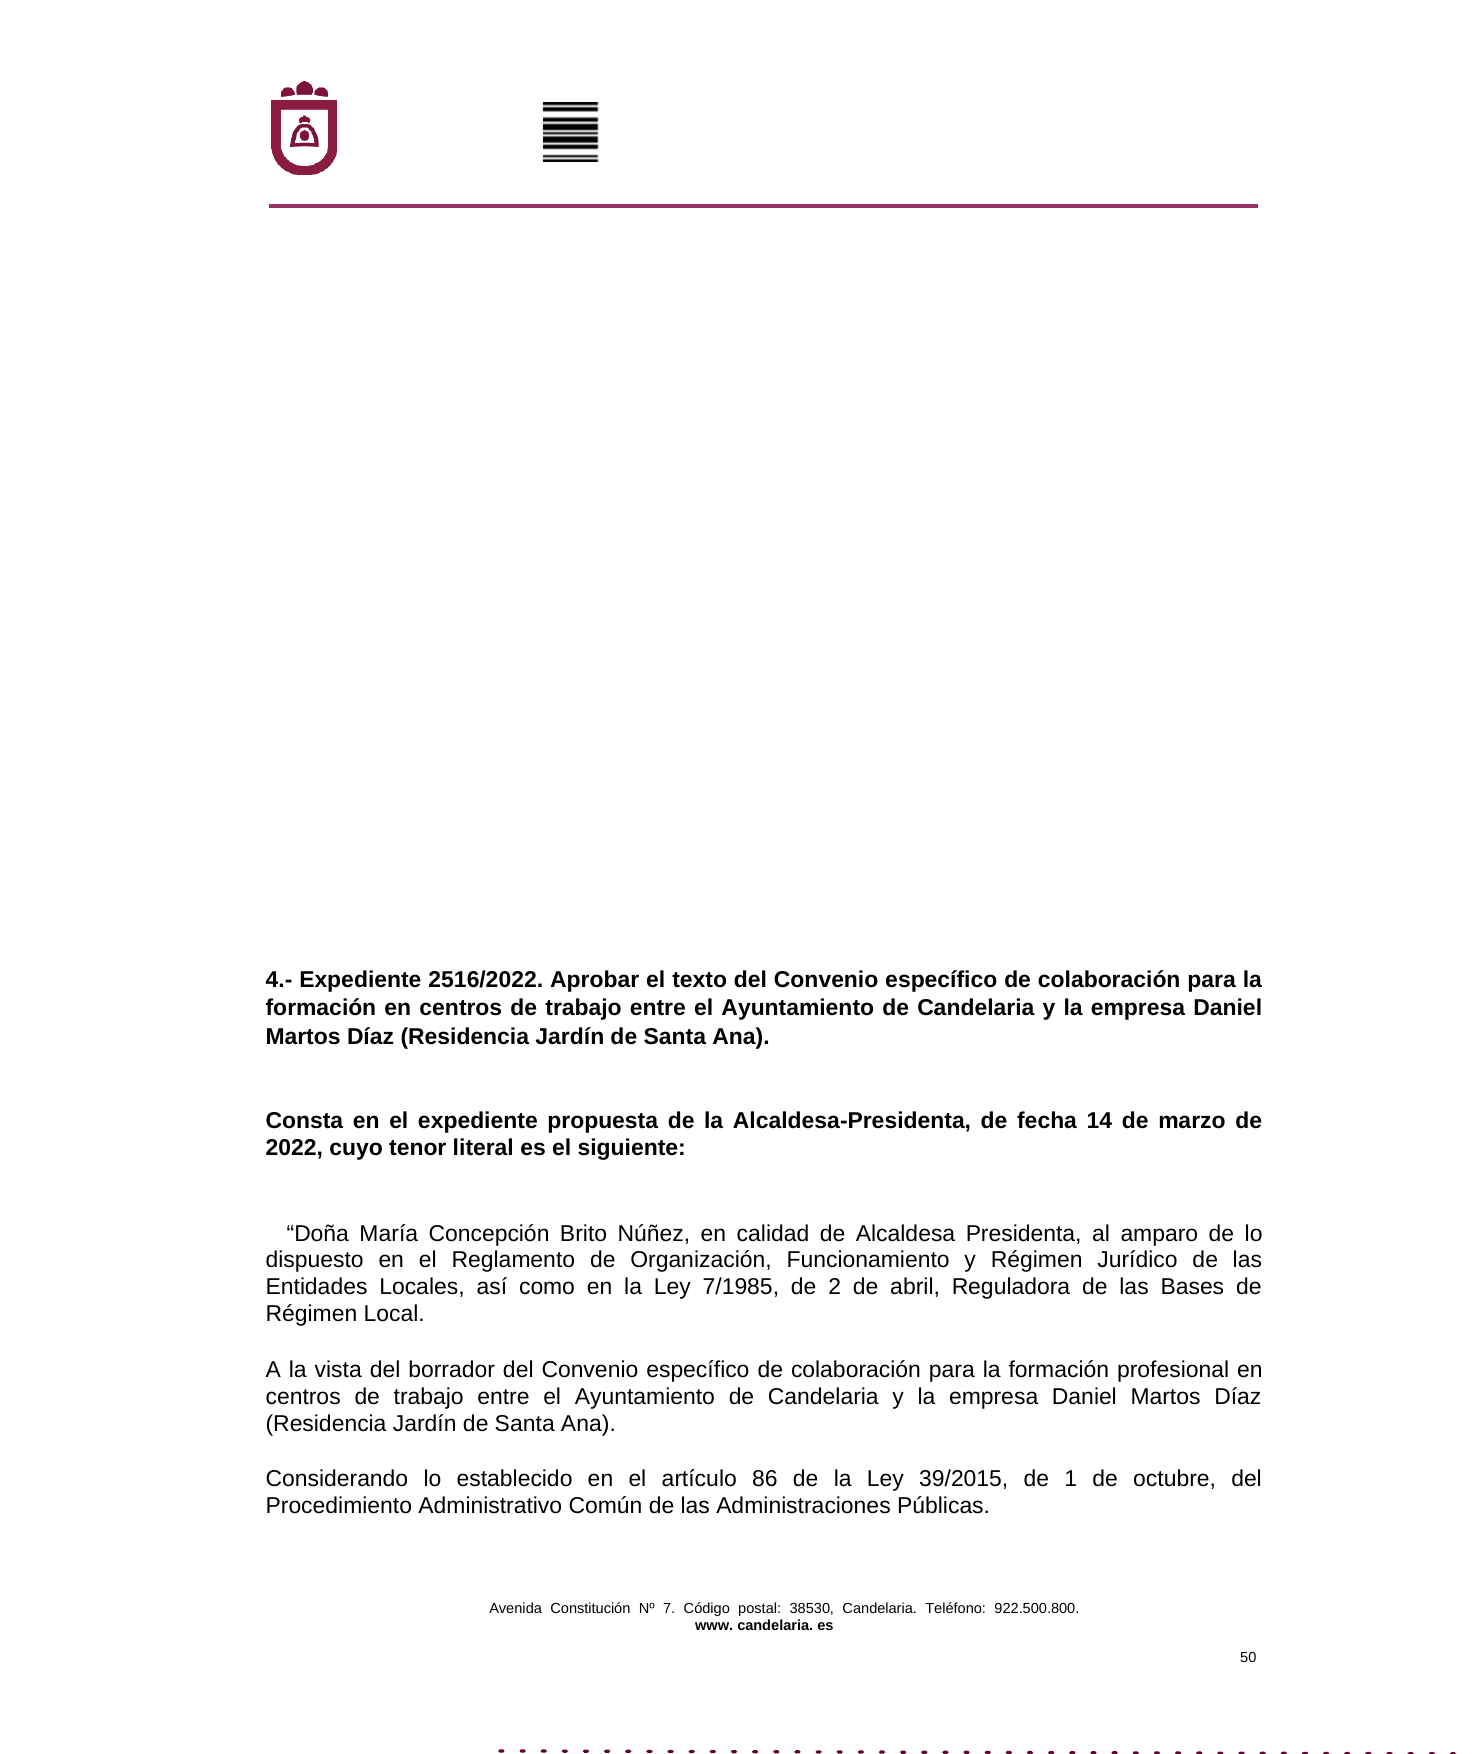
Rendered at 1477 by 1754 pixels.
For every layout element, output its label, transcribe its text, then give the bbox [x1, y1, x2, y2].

text 4.- Expediente 2516/2022. Aprobar el texto del Convenio específico de colaboración para la formación en centros de trabajo entre el Ayuntamiento de Candelaria y la empresa Daniel Martos Díaz (Residencia Jardín de Santa Ana). [265, 966, 1263, 1049]
text Consta en el expediente propuesta de la Alcaldesa-Presidenta, de fecha 14 de marzo de 2022, cuyo tenor literal es el siguiente: [265, 1107, 1263, 1160]
text Considerando lo establecido en el artículo 86 de la Ley 39/2015, de 1 de octubre, del Procedimiento Administrativo Común de las Administraciones Públicas. [265, 1465, 1263, 1518]
text “Doña María Concepción Brito Núñez, en calidad de Alcaldesa Presidenta, al amparo de lo dispuesto en el Reglamento de Organización, Funcionamiento y Régimen Jurídico de las Entidades Locales, así como en la Ley 7/1985, de 2 de abril, Reguladora de las Bases de Régimen Local. [265, 1219, 1263, 1327]
text A la vista del borrador del Convenio específico de colaboración para la formación profesional en centros de trabajo entre el Ayuntamiento de Candelaria y la empresa Daniel Martos Díaz (Residencia Jardín de Santa Ana). [265, 1356, 1263, 1436]
